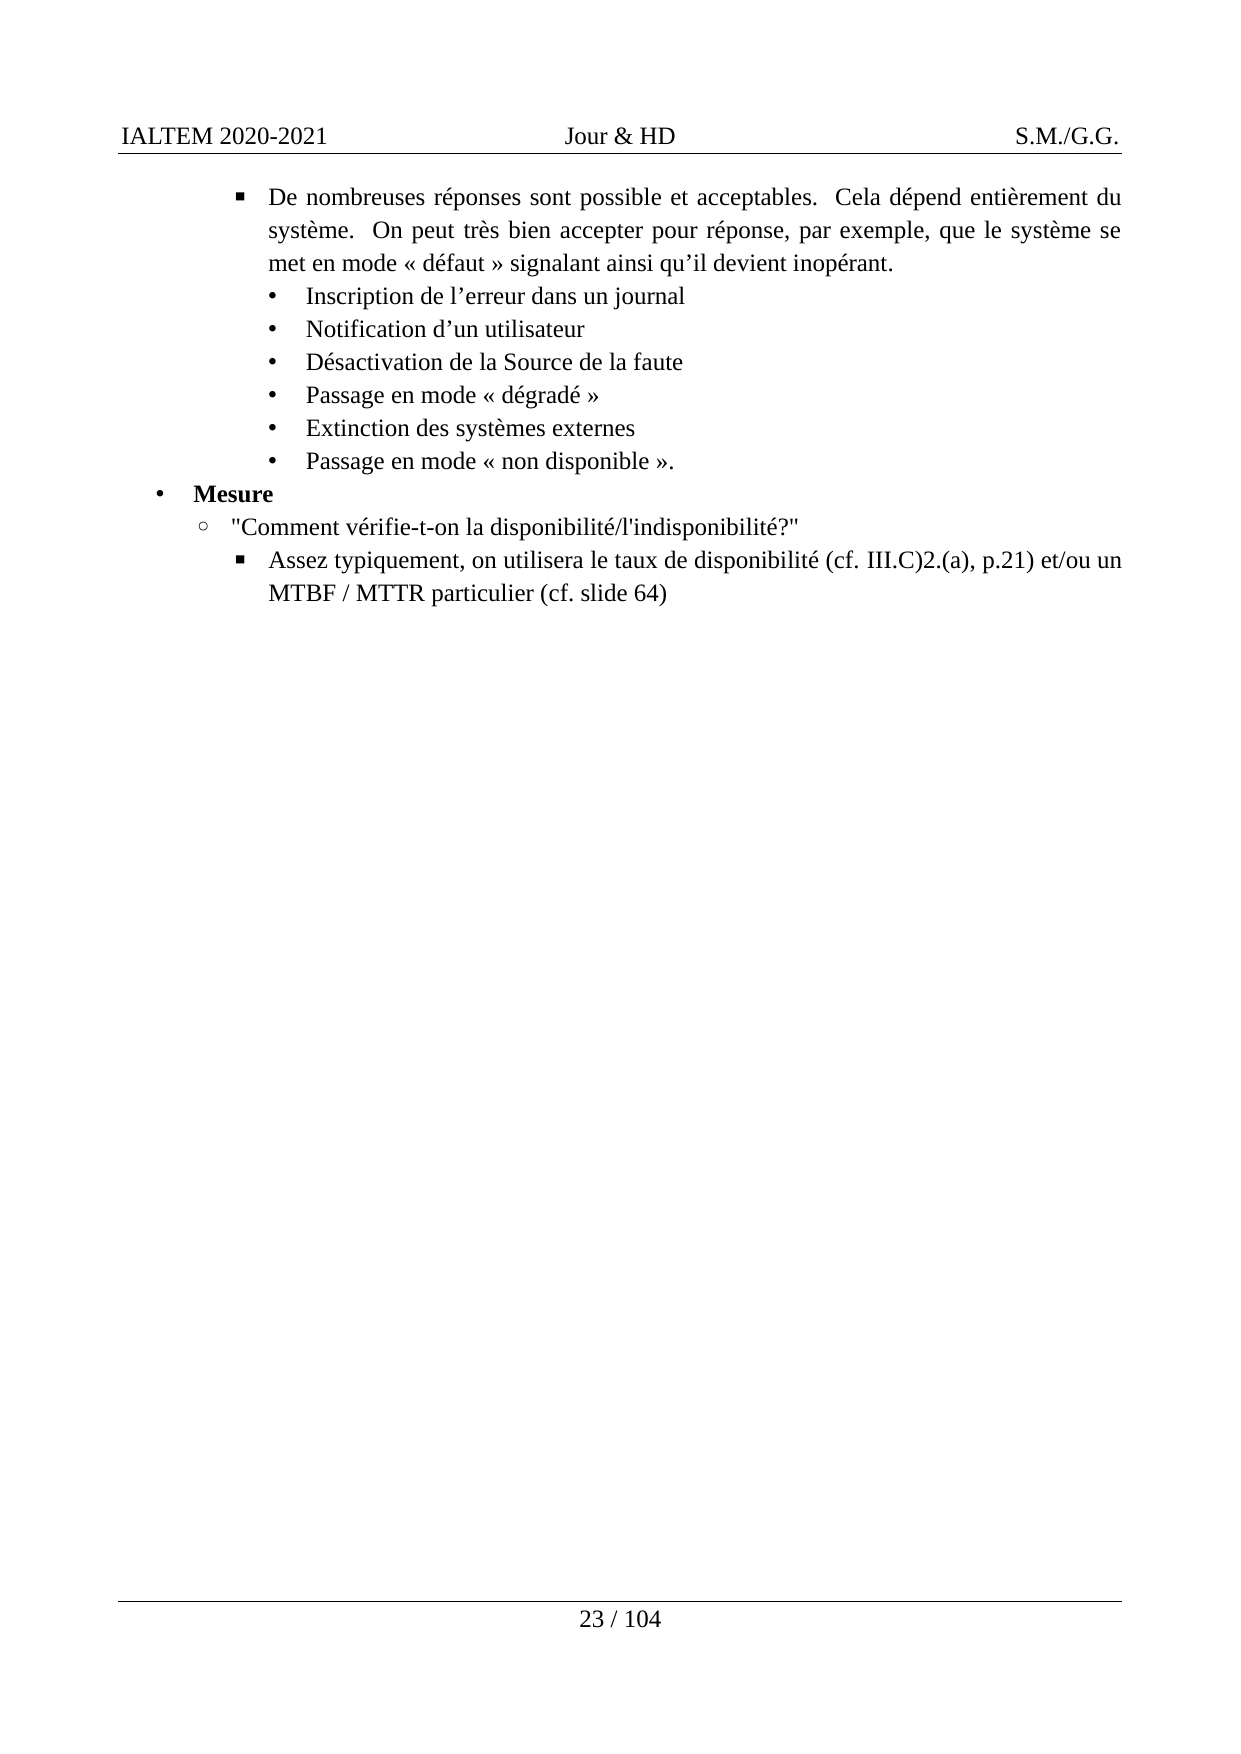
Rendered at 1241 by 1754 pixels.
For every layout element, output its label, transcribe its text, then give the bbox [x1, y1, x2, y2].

list Désactivation de la Source de la faute [268, 347, 1122, 376]
list De nombreuses réponses sont possible et acceptables. Cela dépend entièrement du système. On peut très bien accepter pour réponse, par exemple, que le système se met en mode « défaut » signalant ainsi qu’il devient inopérant. [231, 182, 1122, 277]
list Passage en mode « non disponible ». [268, 446, 1122, 475]
list Inscription de l’erreur dans un journal [268, 281, 1122, 310]
list Assez typiquement, on utilisera le taux de disponibilité (cf. III.C)2(a), p.21) et/ou un MTBF / MTTR particulier (cf. slide 64) [231, 546, 1122, 607]
list Passage en mode « dégradé » [268, 380, 1122, 409]
list Notification d’un utilisateur [268, 314, 1122, 343]
list "Comment vérifie-t-on la disponibilité/l'indisponibilité?" [193, 512, 1122, 541]
list Mesure [156, 479, 1122, 508]
list Extinction des systèmes externes [268, 413, 1122, 442]
